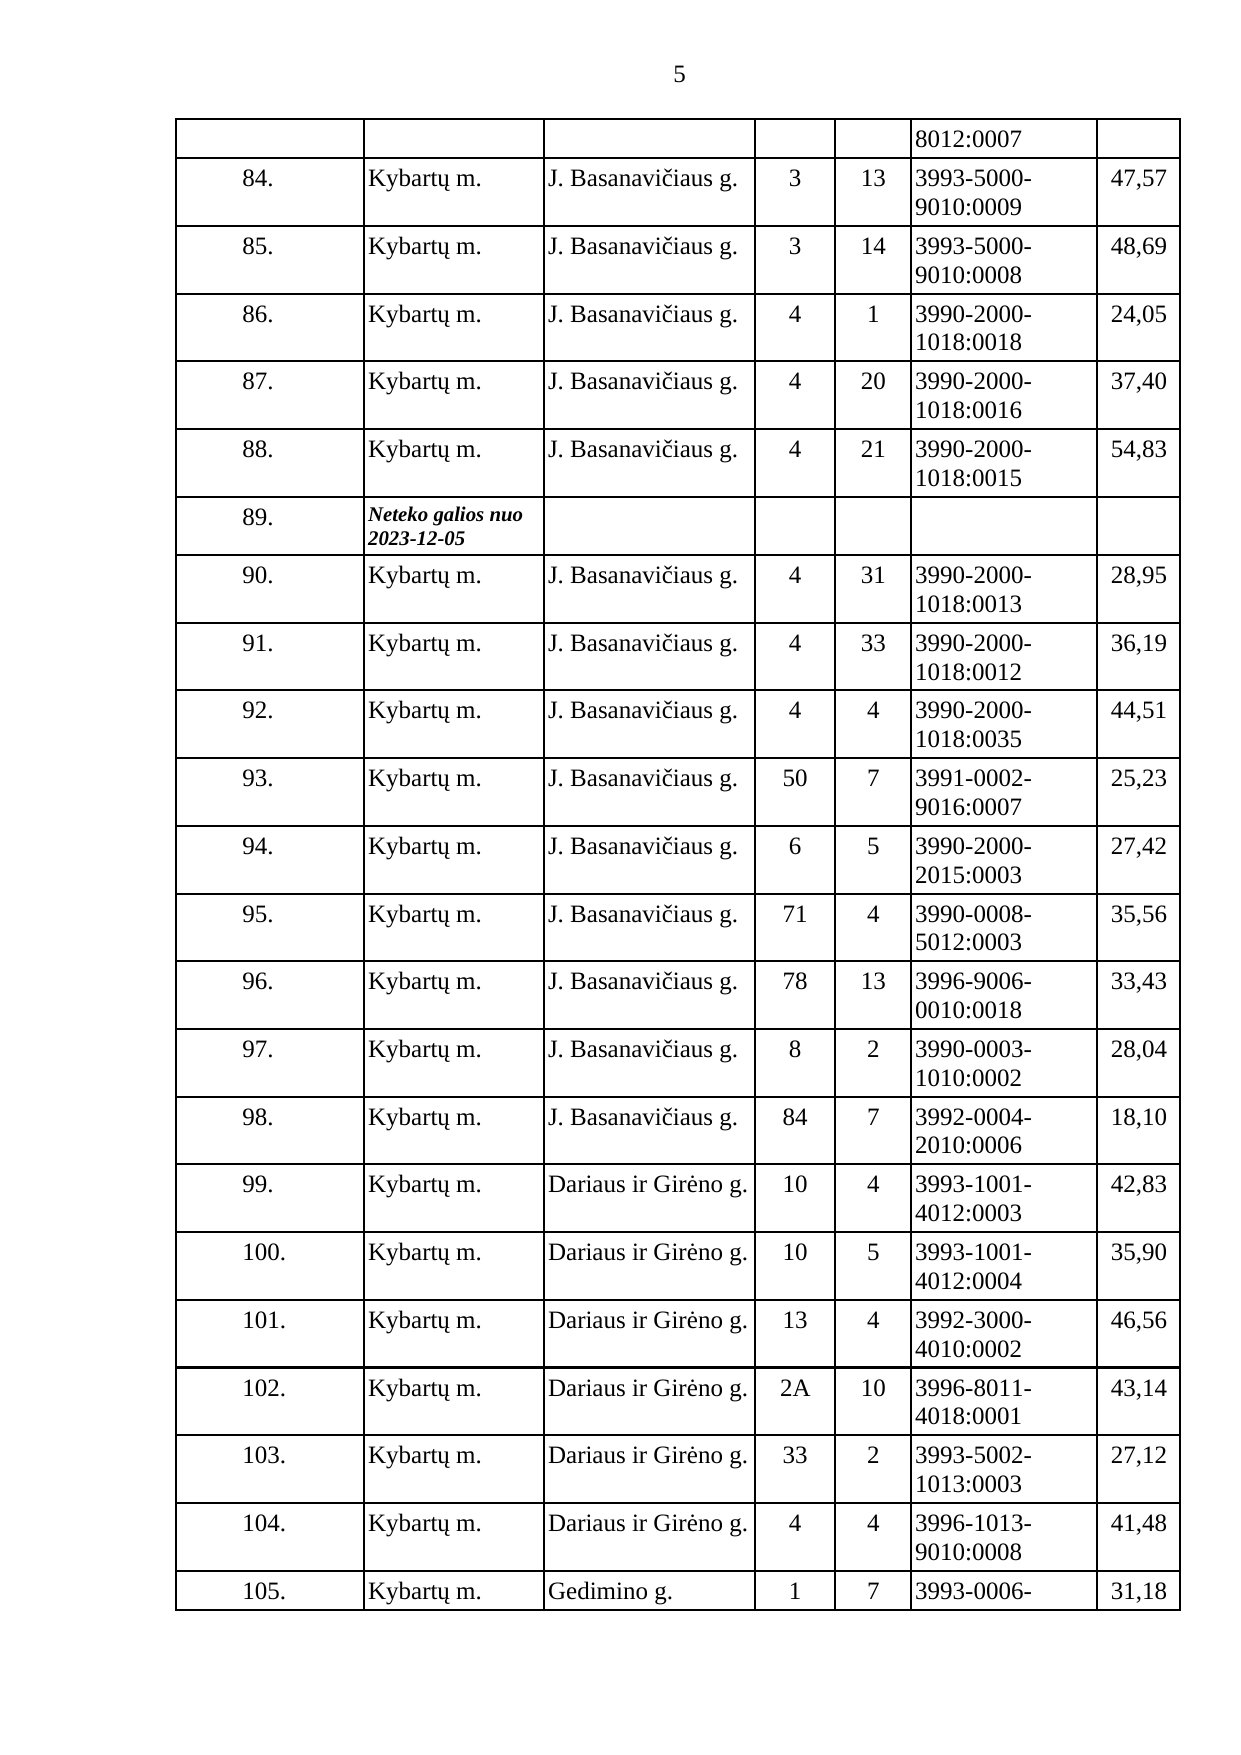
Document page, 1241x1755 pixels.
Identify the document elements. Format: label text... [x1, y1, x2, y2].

table_cell Kybartų m. [365, 962, 543, 1028]
table_cell 84. [177, 159, 363, 225]
table_cell 5 [836, 1233, 910, 1299]
table_cell 4 [836, 1504, 910, 1569]
table_cell Kybartų m. [365, 827, 543, 892]
table_cell 84 [756, 1098, 834, 1163]
table_cell 4 [756, 691, 834, 757]
table_cell 48,69 [1098, 227, 1179, 292]
table_cell 3990-0003-1010:0002 [912, 1030, 1096, 1096]
table_cell 13 [836, 159, 910, 225]
table_cell 4 [836, 1165, 910, 1231]
table_cell 33,43 [1098, 962, 1179, 1028]
table_cell J. Basanavičiaus g. [545, 759, 754, 825]
table_cell 31,18 [1098, 1572, 1179, 1608]
table_cell [545, 120, 754, 157]
table_cell 3993-1001-4012:0003 [912, 1165, 1096, 1231]
table_cell 4 [836, 1301, 910, 1366]
table_cell [1098, 120, 1179, 157]
table_cell [912, 498, 1096, 554]
table_cell 93. [177, 759, 363, 825]
table_cell 13 [756, 1301, 834, 1366]
table_cell 3996-1013-9010:0008 [912, 1504, 1096, 1569]
table_cell 47,57 [1098, 159, 1179, 225]
table_cell 3990-2000-1018:0018 [912, 295, 1096, 360]
table_cell [836, 498, 910, 554]
table_cell Kybartų m. [365, 1098, 543, 1163]
table_cell Dariaus ir Girėno g. [545, 1504, 754, 1569]
table_cell 96. [177, 962, 363, 1028]
table_cell 46,56 [1098, 1301, 1179, 1366]
table_cell 6 [756, 827, 834, 892]
table_cell 3996-8011-4018:0001 [912, 1369, 1096, 1434]
table_cell 95. [177, 895, 363, 960]
table_cell 27,42 [1098, 827, 1179, 892]
table_cell 3993-1001-4012:0004 [912, 1233, 1096, 1299]
table_cell 91. [177, 624, 363, 689]
table_cell 7 [836, 1572, 910, 1608]
table_cell 4 [836, 895, 910, 960]
table_cell Kybartų m. [365, 556, 543, 622]
table_cell [1098, 498, 1179, 554]
table_cell Dariaus ir Girėno g. [545, 1436, 754, 1502]
table_cell 78 [756, 962, 834, 1028]
table_cell 104. [177, 1504, 363, 1569]
table_cell 3992-3000-4010:0002 [912, 1301, 1096, 1366]
table_cell 3991-0002-9016:0007 [912, 759, 1096, 825]
table_cell Kybartų m. [365, 159, 543, 225]
table_cell 86. [177, 295, 363, 360]
table_cell 1 [756, 1572, 834, 1608]
table_cell Kybartų m. [365, 1504, 543, 1569]
table_cell 3993-5000-9010:0008 [912, 227, 1096, 292]
table_cell 100. [177, 1233, 363, 1299]
table_cell 36,19 [1098, 624, 1179, 689]
table_cell Kybartų m. [365, 430, 543, 496]
table_cell 54,83 [1098, 430, 1179, 496]
table_cell 87. [177, 362, 363, 428]
table_cell 4 [756, 362, 834, 428]
table_cell 43,14 [1098, 1369, 1179, 1434]
table_cell J. Basanavičiaus g. [545, 159, 754, 225]
table_cell 2 [836, 1030, 910, 1096]
table_cell 5 [836, 827, 910, 892]
table_cell 4 [756, 1504, 834, 1569]
table_cell Kybartų m. [365, 1233, 543, 1299]
table_cell [756, 498, 834, 554]
table_cell Gedimino g. [545, 1572, 754, 1608]
table_cell 3990-0008-5012:0003 [912, 895, 1096, 960]
table_cell Dariaus ir Girėno g. [545, 1369, 754, 1434]
table_cell 3993-5002-1013:0003 [912, 1436, 1096, 1502]
table_cell [177, 120, 363, 157]
table_cell 28,04 [1098, 1030, 1179, 1096]
table_cell 10 [756, 1233, 834, 1299]
table_cell Kybartų m. [365, 759, 543, 825]
table_cell Kybartų m. [365, 691, 543, 757]
table_cell Kybartų m. [365, 1369, 543, 1434]
table_cell 42,83 [1098, 1165, 1179, 1231]
table_cell 101. [177, 1301, 363, 1366]
table_cell 85. [177, 227, 363, 292]
table_cell 3 [756, 227, 834, 292]
table_cell 4 [836, 691, 910, 757]
table_cell Kybartų m. [365, 895, 543, 960]
table_cell 3990-2000-1018:0035 [912, 691, 1096, 757]
table_cell 21 [836, 430, 910, 496]
table_cell 8 [756, 1030, 834, 1096]
table_cell Kybartų m. [365, 1572, 543, 1608]
table_cell Kybartų m. [365, 295, 543, 360]
table_cell 3993-0006- [912, 1572, 1096, 1608]
table_cell J. Basanavičiaus g. [545, 556, 754, 622]
table_cell 50 [756, 759, 834, 825]
table_cell 102. [177, 1369, 363, 1434]
table_cell 89. [177, 498, 363, 554]
table_cell 14 [836, 227, 910, 292]
table_cell 90. [177, 556, 363, 622]
table_cell 3996-9006-0010:0018 [912, 962, 1096, 1028]
table_cell 1 [836, 295, 910, 360]
table_cell J. Basanavičiaus g. [545, 624, 754, 689]
table_cell 103. [177, 1436, 363, 1502]
table_cell 31 [836, 556, 910, 622]
table_cell 24,05 [1098, 295, 1179, 360]
table_cell 88. [177, 430, 363, 496]
table_cell Dariaus ir Girėno g. [545, 1165, 754, 1231]
table_cell [365, 120, 543, 157]
table_cell Kybartų m. [365, 624, 543, 689]
table_cell 98. [177, 1098, 363, 1163]
table_cell Neteko galios nuo 2023-12-05 [365, 498, 543, 554]
table_cell [545, 498, 754, 554]
table_cell 18,10 [1098, 1098, 1179, 1163]
table_cell 35,90 [1098, 1233, 1179, 1299]
table_cell 25,23 [1098, 759, 1179, 825]
table_cell Kybartų m. [365, 362, 543, 428]
table_cell Kybartų m. [365, 1436, 543, 1502]
table_cell J. Basanavičiaus g. [545, 1098, 754, 1163]
table_cell 3992-0004-2010:0006 [912, 1098, 1096, 1163]
table_cell 3990-2000-1018:0016 [912, 362, 1096, 428]
table_cell J. Basanavičiaus g. [545, 827, 754, 892]
table_cell 7 [836, 759, 910, 825]
table_cell 20 [836, 362, 910, 428]
table_cell 35,56 [1098, 895, 1179, 960]
table_cell Kybartų m. [365, 227, 543, 292]
table_cell 41,48 [1098, 1504, 1179, 1569]
table_cell Kybartų m. [365, 1165, 543, 1231]
table_cell 37,40 [1098, 362, 1179, 428]
table_cell 10 [836, 1369, 910, 1434]
table_cell Dariaus ir Girėno g. [545, 1301, 754, 1366]
table_cell J. Basanavičiaus g. [545, 1030, 754, 1096]
table_cell Kybartų m. [365, 1301, 543, 1366]
table_cell 28,95 [1098, 556, 1179, 622]
table_cell 92. [177, 691, 363, 757]
table_cell 33 [756, 1436, 834, 1502]
table_cell J. Basanavičiaus g. [545, 362, 754, 428]
table_cell 33 [836, 624, 910, 689]
table_cell [756, 120, 834, 157]
table_cell 3990-2000-1018:0015 [912, 430, 1096, 496]
table_cell 4 [756, 295, 834, 360]
table_cell 10 [756, 1165, 834, 1231]
table_cell 3 [756, 159, 834, 225]
table_cell 2 [836, 1436, 910, 1502]
table_cell J. Basanavičiaus g. [545, 227, 754, 292]
table_cell [836, 120, 910, 157]
table_cell J. Basanavičiaus g. [545, 691, 754, 757]
table_cell J. Basanavičiaus g. [545, 295, 754, 360]
table_cell 3990-2000-2015:0003 [912, 827, 1096, 892]
table_cell Dariaus ir Girėno g. [545, 1233, 754, 1299]
table_cell 13 [836, 962, 910, 1028]
table_cell 44,51 [1098, 691, 1179, 757]
table_cell J. Basanavičiaus g. [545, 430, 754, 496]
table_cell 4 [756, 624, 834, 689]
table_cell 2A [756, 1369, 834, 1434]
table_cell 27,12 [1098, 1436, 1179, 1502]
table_cell J. Basanavičiaus g. [545, 895, 754, 960]
table_cell J. Basanavičiaus g. [545, 962, 754, 1028]
table_cell 99. [177, 1165, 363, 1231]
table_cell 94. [177, 827, 363, 892]
table_cell 97. [177, 1030, 363, 1096]
table_cell 105. [177, 1572, 363, 1608]
table_cell 3990-2000-1018:0012 [912, 624, 1096, 689]
table_cell Kybartų m. [365, 1030, 543, 1096]
table_cell 71 [756, 895, 834, 960]
table_cell 3993-5000-9010:0009 [912, 159, 1096, 225]
table_cell 7 [836, 1098, 910, 1163]
table_cell 3990-2000-1018:0013 [912, 556, 1096, 622]
table_cell 4 [756, 556, 834, 622]
table_cell 8012:0007 [912, 120, 1096, 157]
table_cell 4 [756, 430, 834, 496]
